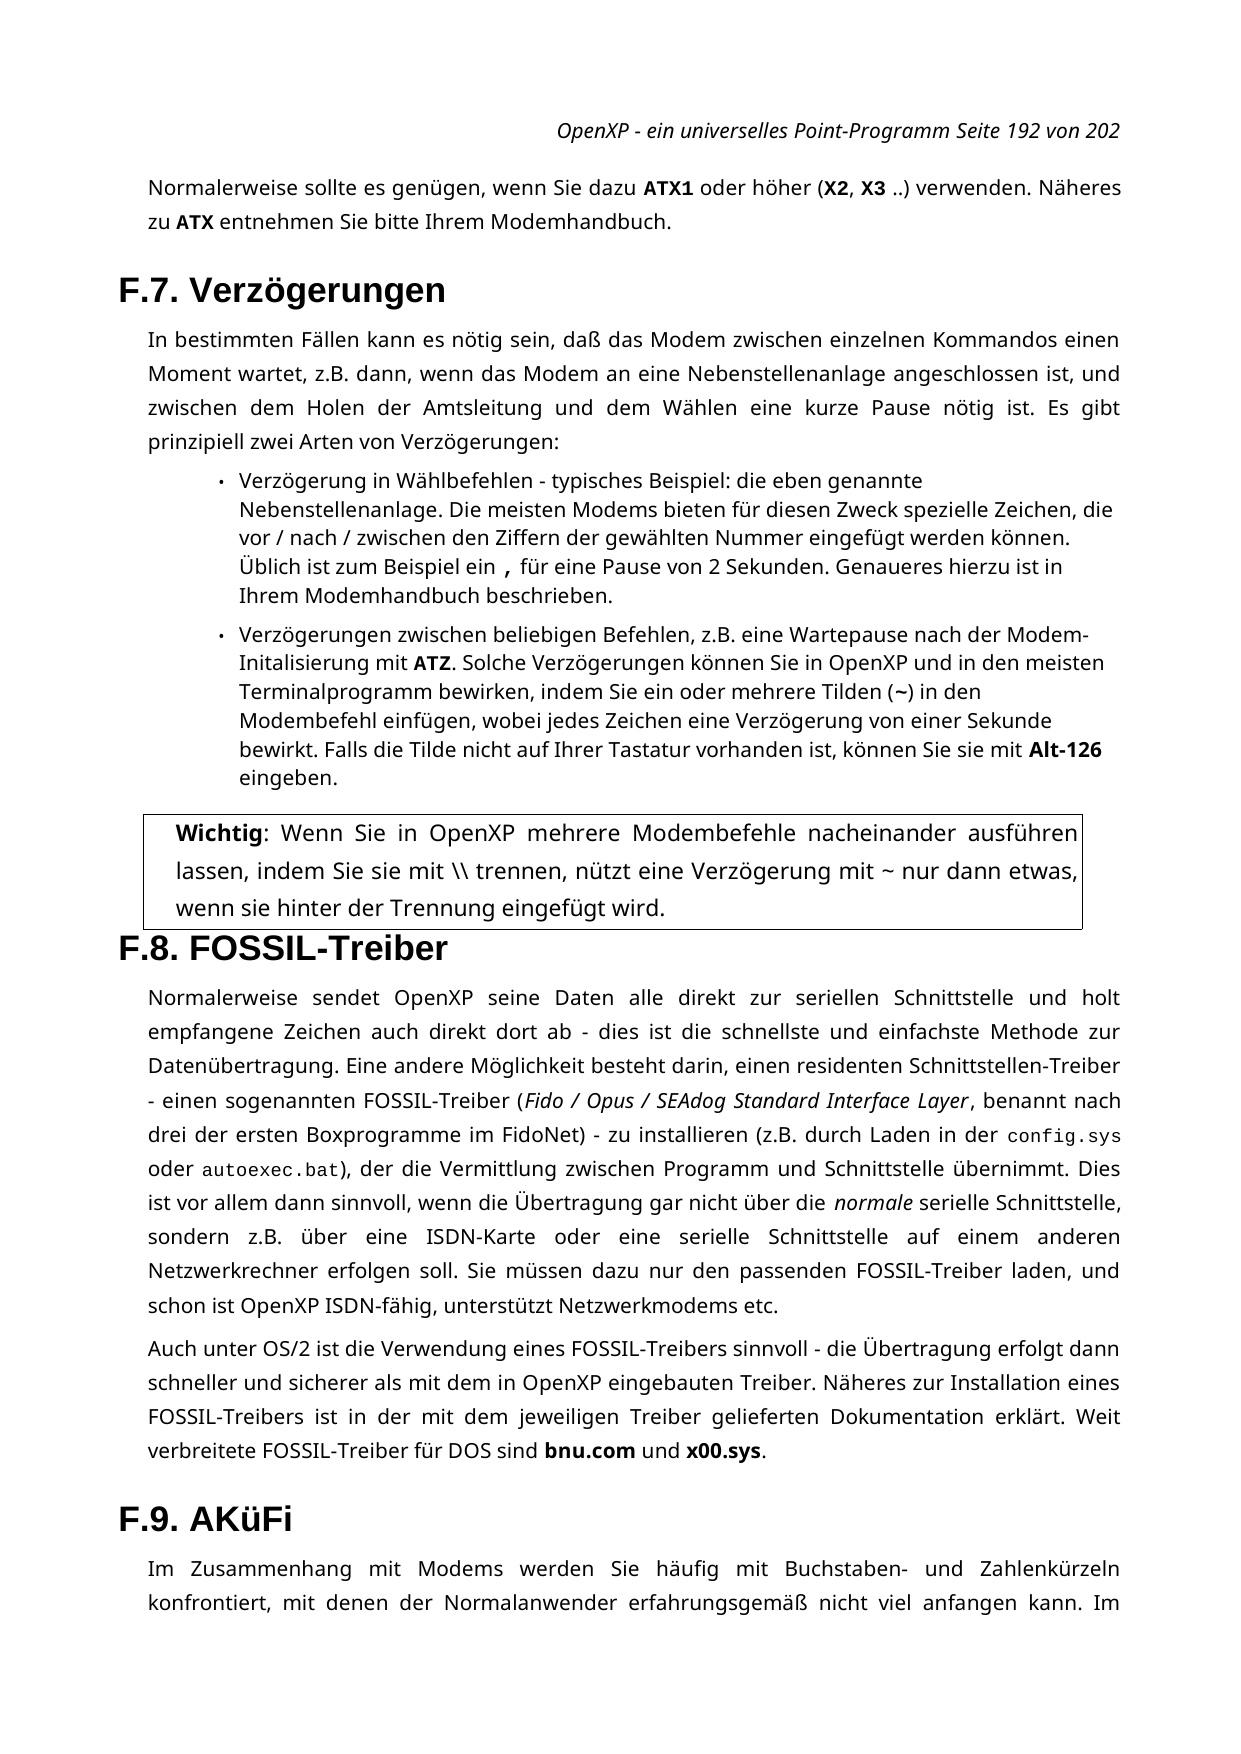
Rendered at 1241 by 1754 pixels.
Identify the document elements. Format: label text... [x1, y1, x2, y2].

text Normalerweise sendet OpenXP seine Daten alle direkt zur seriellen Schnittstelle und holt empfangene Zeichen auch direkt dort ab - dies ist die schnellste und einfachste Methode zur Datenübertragung. Eine andere Möglichkeit besteht darin, einen residenten Schnittstellen-Treiber - einen sogenannten FOSSIL-Treiber (Fido / Opus / SEAdog Standard Interface Layer, benannt nach drei der ersten Boxprogramme im FidoNet) - zu installieren (z.B. durch Laden in der config.sys oder autoexec.bat), der die Vermittlung zwischen Programm und Schnittstelle übernimmt. Dies ist vor allem dann sinnvoll, wenn die Übertragung gar nicht über die normale serielle Schnittstelle, sondern z.B. über eine ISDN-Karte oder eine serielle Schnittstelle auf einem anderen Netzwerkrechner erfolgen soll. Sie müssen dazu nur den passenden FOSSIL-Treiber laden, und schon ist OpenXP ISDN-fähig, unterstützt Netzwerkmodems etc. [148, 983, 1122, 1319]
subtitle F.9. AKüFi [118, 1492, 1122, 1539]
subtitle F.7. Verzögerungen [118, 263, 1122, 310]
text Im Zusammenhang mit Modems werden Sie häufig mit Buchstaben- und Zahlenkürzeln konfrontiert, mit denen der Normalanwender erfahrungsgemäß nicht viel anfangen kann. Im [148, 1553, 1122, 1616]
text Normalerweise sollte es genügen, wenn Sie dazu ATX1 oder höher (X2, X3 ..) verwenden. Näheres zu ATX entnehmen Sie bitte Ihrem Modemhandbuch. [148, 173, 1122, 236]
text • Verzögerung in Wählbefehlen - typisches Beispiel: die eben genannte Nebenstellenanlage. Die meisten Modems bieten für diesen Zweck spezielle Zeichen, die vor / nach / zwischen den Ziffern der gewählten Nummer eingefügt werden können. Üblich ist zum Beispiel ein , für eine Pause von 2 Sekunden. Genaueres hierzu ist in Ihrem Modemhandbuch beschrieben. [218, 466, 1122, 609]
text • Verzögerungen zwischen beliebigen Befehlen, z.B. eine Wartepause nach der Modem-Initalisierung mit ATZ. Solche Verzögerungen können Sie in OpenXP und in den meisten Terminalprogramm bewirken, indem Sie ein oder mehrere Tilden (~) in den Modembefehl einfügen, wobei jedes Zeichen eine Verzögerung von einer Sekunde bewirkt. Falls die Tilde nicht auf Ihrer Tastatur vorhanden ist, können Sie sie mit Alt-126 eingeben. [218, 620, 1122, 792]
subtitle F.8. FOSSIL-Treiber [118, 864, 1122, 968]
text Wichtig: Wenn Sie in OpenXP mehrere Modembefehle nacheinander ausführen lassen, indem Sie sie mit \\ trennen, nützt eine Verzögerung mit ~ nur dann etwas, wenn sie hinter der Trennung eingefügt wird. [176, 817, 1079, 923]
text In bestimmten Fällen kann es nötig sein, daß das Modem zwischen einzelnen Kommandos einen Moment wartet, z.B. dann, wenn das Modem an eine Nebenstellenanlage angeschlossen ist, und zwischen dem Holen der Amtsleitung und dem Wählen eine kurze Pause nötig ist. Es gibt prinzipiell zwei Arten von Verzögerungen: [148, 325, 1122, 456]
text Auch unter OS/2 ist die Verwendung eines FOSSIL-Treibers sinnvoll - die Übertragung erfolgt dann schneller und sicherer als mit dem in OpenXP eingebauten Treiber. Näheres zur Installation eines FOSSIL-Treibers ist in der mit dem jeweiligen Treiber gelieferten Dokumentation erklärt. Weit verbreitete FOSSIL-Treiber für DOS sind bnu.com und x00.sys. [148, 1334, 1122, 1465]
